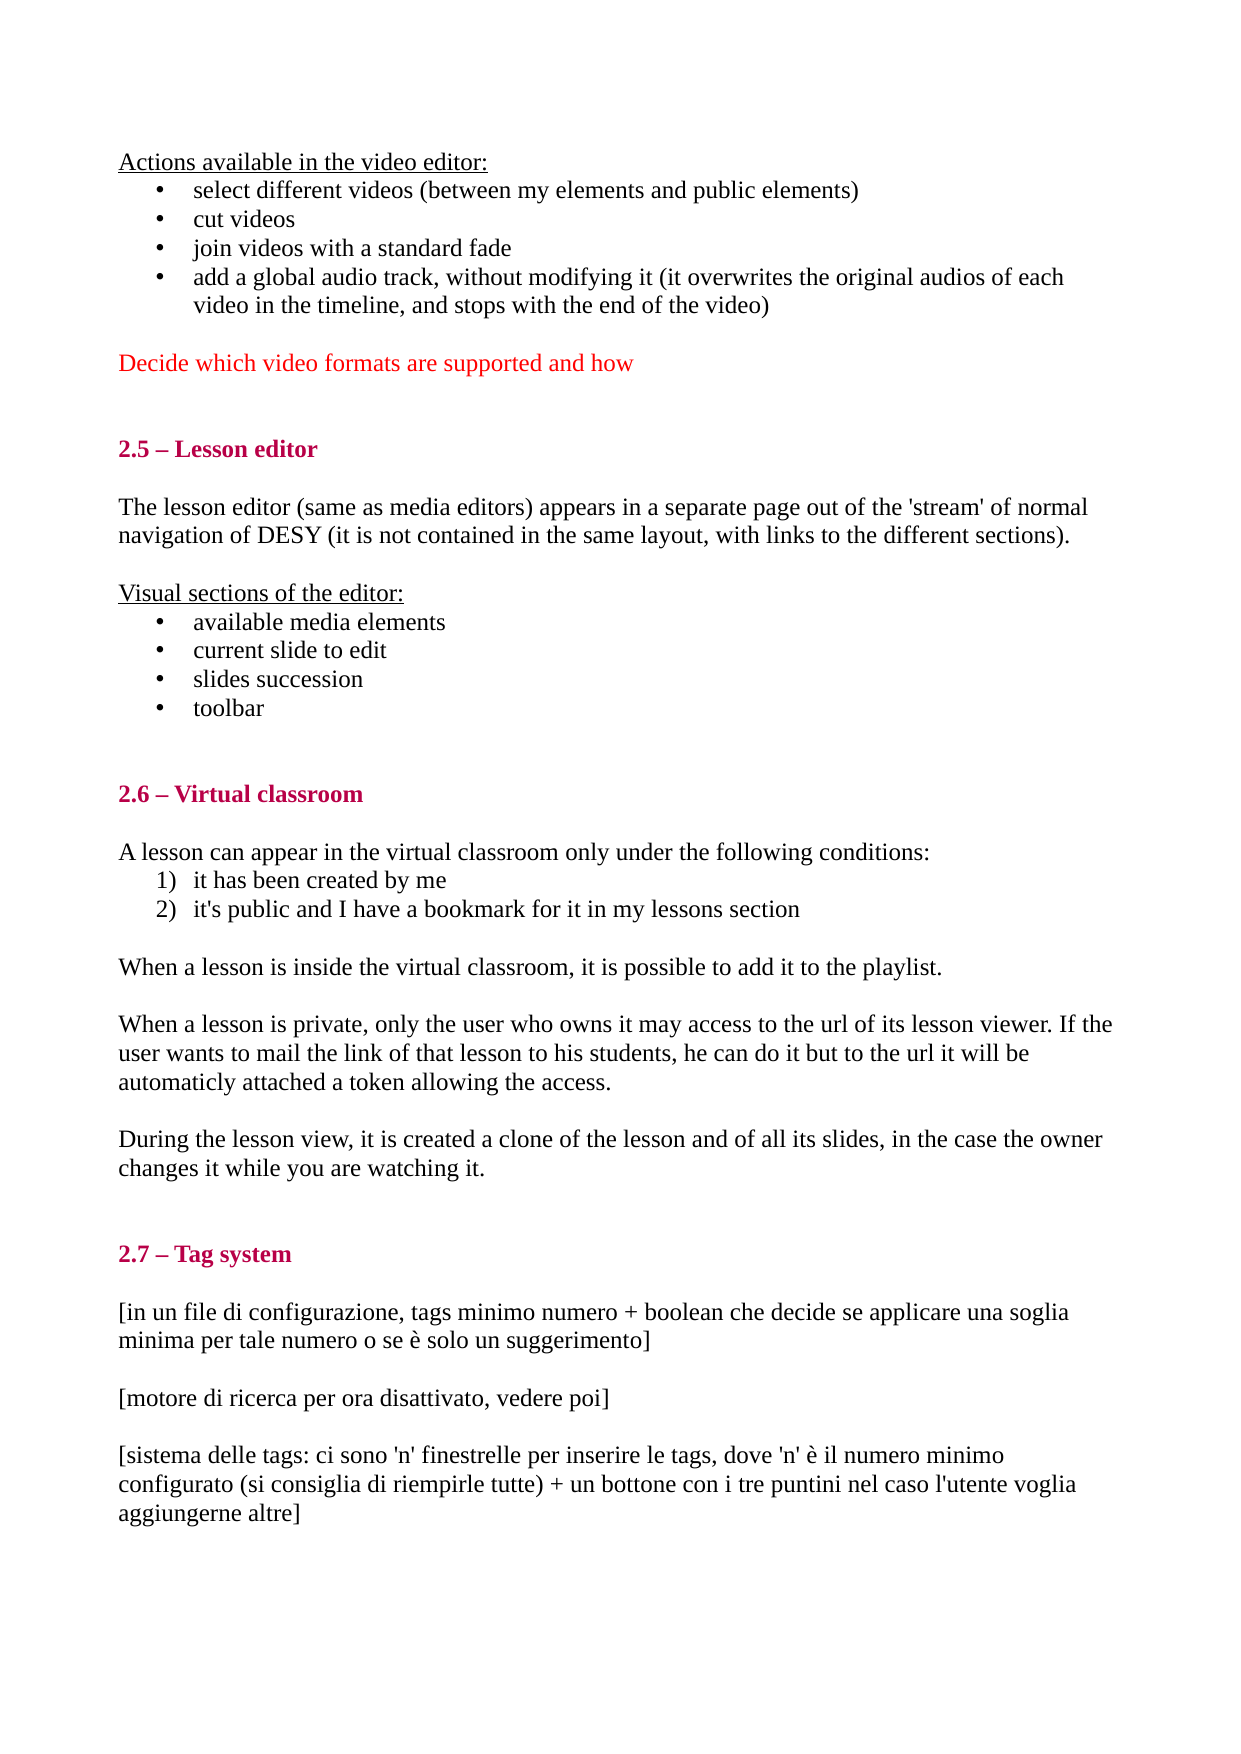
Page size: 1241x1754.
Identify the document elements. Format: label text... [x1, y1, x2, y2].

text Visual sections of the editor: [118, 578, 1122, 607]
text 2.6 – Virtual classroom [118, 779, 1122, 808]
text 2.5 – Lesson editor [118, 434, 1122, 463]
text [motore di ricerca per ora disattivato, vedere poi] [118, 1383, 1122, 1412]
text Decide which video formats are supported and how [118, 348, 1122, 377]
text [in un file di configurazione, tags minimo numero + boolean che decide se applicare una soglia minima per tale numero o se è solo un suggerimento] [118, 1297, 1122, 1354]
list select different videos (between my elements and public elements) [156, 176, 1122, 204]
list add a global audio track, without modifying it (it overwrites the original audios of each video in the timeline, and stops with the end of the video) [156, 262, 1122, 319]
text A lesson can appear in the virtual classroom only under the following conditions: [118, 837, 1122, 866]
text Actions available in the video editor: [118, 147, 1122, 176]
text When a lesson is inside the virtual classroom, it is possible to add it to the playlist. [118, 952, 1122, 981]
list toolbar [156, 693, 1122, 722]
list current slide to edit [156, 636, 1122, 664]
list cut videos [156, 204, 1122, 233]
text [sistema delle tags: ci sono 'n' finestrelle per inserire le tags, dove 'n' è il numero minimo configurato (si consiglia di riempirle tutte) + un bottone con i tre puntini nel caso l'utente voglia aggiungerne altre] [118, 1441, 1122, 1527]
list slides succession [156, 664, 1122, 693]
text The lesson editor (same as media editors) appears in a separate page out of the 'stream' of normal navigation of DESY (it is not contained in the same layout, with links to the different sections). [118, 492, 1122, 549]
text 2.7 – Tag system [118, 1239, 1122, 1268]
list join videos with a standard fade [156, 233, 1122, 262]
list it has been created by me [156, 866, 1122, 894]
list it's public and I have a bookmark for it in my lessons section [156, 894, 1122, 923]
text During the lesson view, it is created a clone of the lesson and of all its slides, in the case the owner changes it while you are watching it. [118, 1124, 1122, 1182]
text When a lesson is private, only the user who owns it may access to the url of its lesson viewer. If the user wants to mail the link of that lesson to his students, he can do it but to the url it will be automaticly attached a token allowing the access. [118, 1009, 1122, 1096]
list available media elements [156, 607, 1122, 636]
